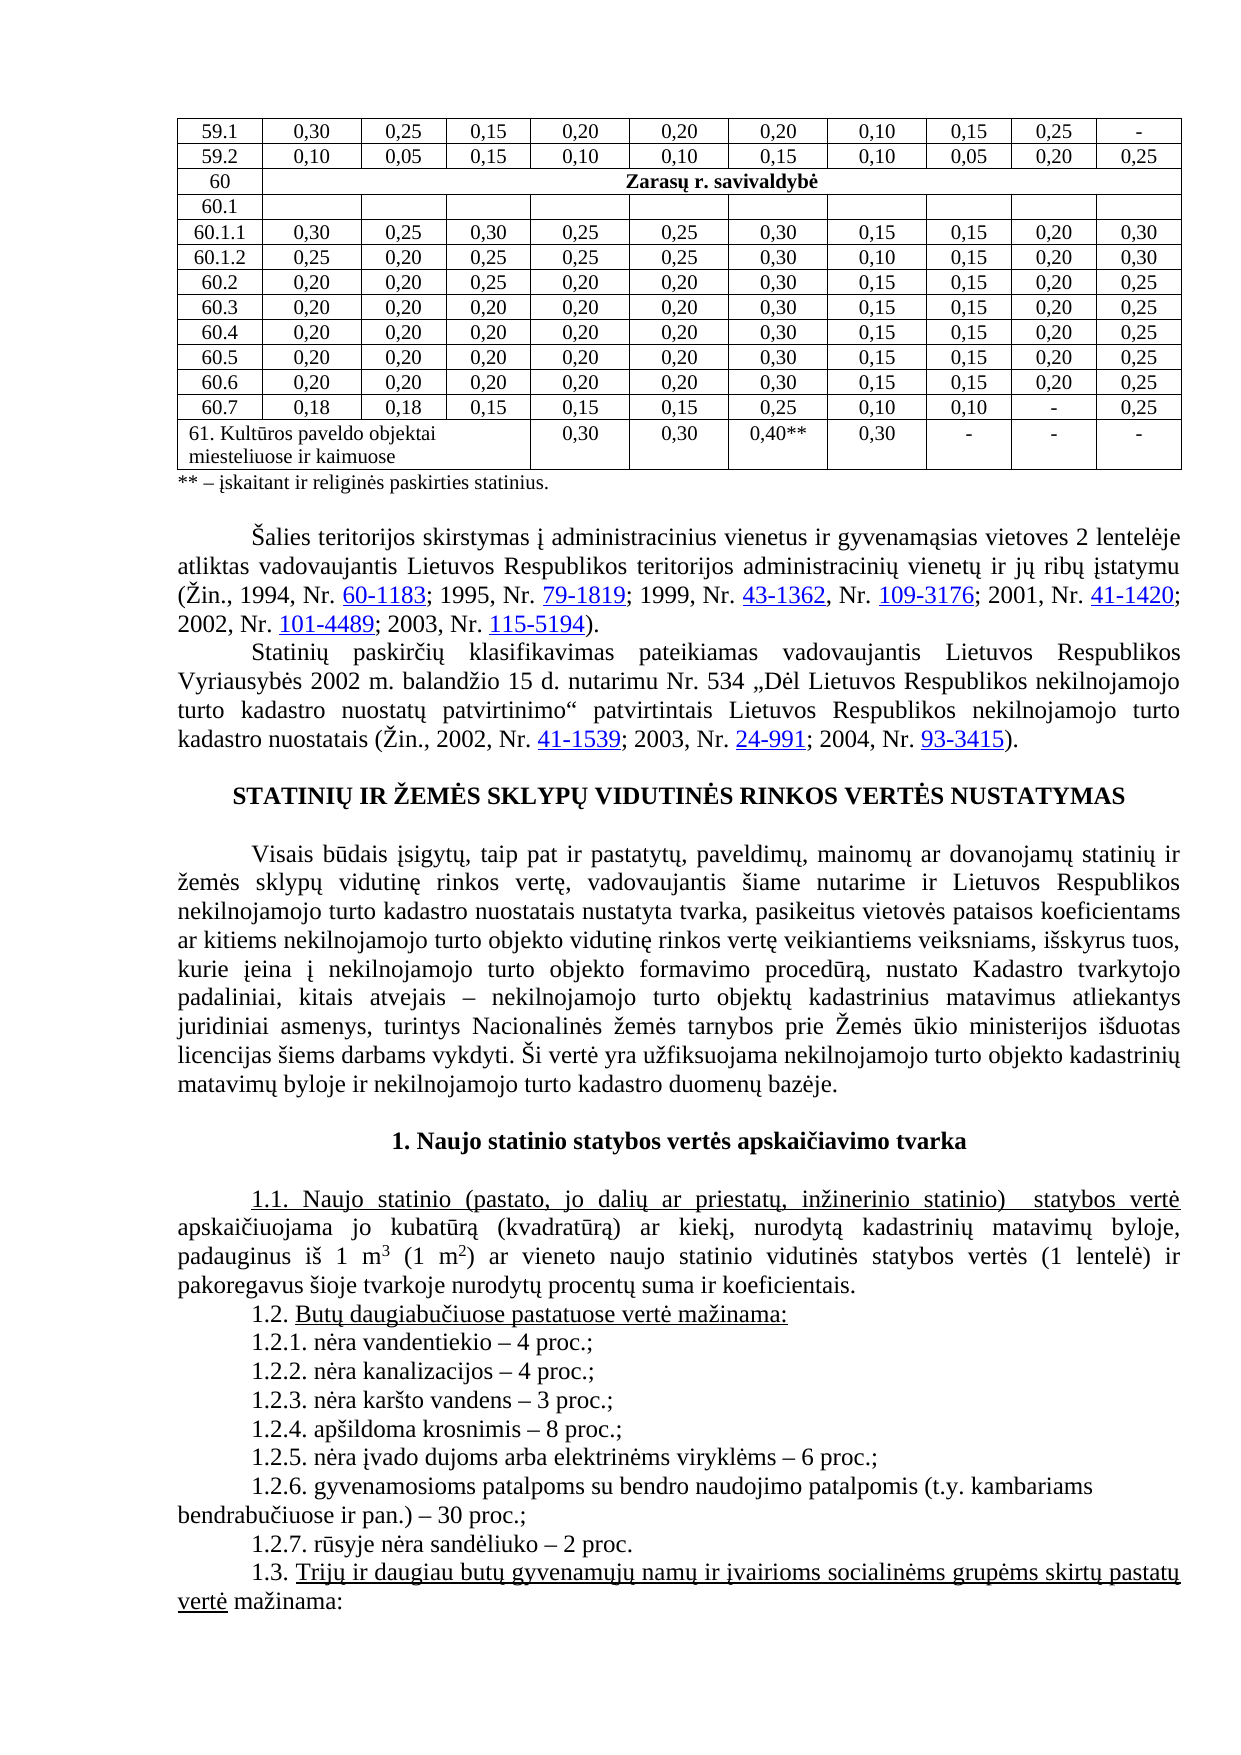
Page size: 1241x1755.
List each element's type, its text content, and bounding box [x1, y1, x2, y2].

table_cell 0,15 [927, 270, 1011, 294]
table_cell 0,10 [927, 395, 1011, 419]
table_cell 0,25 [447, 270, 530, 294]
table_cell 0,10 [531, 144, 629, 168]
text ** – įskaitant ir religinės paskirties statinius. [177, 470, 1181, 494]
table_cell 0,15 [927, 295, 1011, 319]
table_cell 0,20 [362, 320, 446, 344]
table_cell 60.1.2 [178, 245, 262, 269]
table_cell 0,20 [531, 320, 629, 344]
table_cell 0,25 [729, 395, 827, 419]
table_cell [263, 195, 361, 218]
table_cell 0,20 [447, 345, 530, 369]
table_cell [447, 195, 530, 218]
text 1.3. Trijų ir daugiau butų gyvenamųjų namų ir įvairioms socialinėms grupėms skirtų pastatų vertė mažinama: [177, 1557, 1181, 1615]
table_cell 0,15 [927, 119, 1011, 143]
table_cell 0,25 [447, 245, 530, 269]
table_cell 0,20 [1012, 370, 1096, 394]
text 1.2.6. gyvenamosioms patalpoms su bendro naudojimo patalpomis (t.y. kambariams bendrabučiuose ir pan.) – 30 proc.; [177, 1471, 1181, 1529]
table_cell 0,15 [927, 320, 1011, 344]
table_cell 0,25 [1097, 270, 1181, 294]
table_cell 0,20 [630, 320, 728, 344]
table_cell 0,20 [630, 270, 728, 294]
table_cell 0,15 [927, 345, 1011, 369]
text Šalies teritorijos skirstymas į administracinius vienetus ir gyvenamąsias vietoves 2 lentelėje atliktas vadovaujantis Lietuvos Respublikos teritorijos administracinių vienetų ir jų ribų įstatymu (Žin., 1994, Nr. 60-1183; 1995, Nr. 79-1819; 1999, Nr. 43-1362, Nr. 109-3176; 2001, Nr. 41-1420; 2002, Nr. 101-4489; 2003, Nr. 115-5194). [177, 522, 1181, 637]
table_cell 0,20 [263, 295, 361, 319]
table_cell [729, 195, 827, 218]
text 1.2.5. nėra įvado dujoms arba elektrinėms viryklėms – 6 proc.; [177, 1442, 1181, 1471]
table_cell 0,20 [531, 295, 629, 319]
table_cell 0,30 [828, 420, 926, 468]
table_cell 60.5 [178, 345, 262, 369]
table_cell [630, 195, 728, 218]
text 1. Naujo statinio statybos vertės apskaičiavimo tvarka [177, 1126, 1181, 1155]
table_cell 60 [178, 169, 262, 193]
table_cell 0,25 [263, 245, 361, 269]
table_cell 0,25 [1012, 119, 1096, 143]
text 1.2.1. nėra vandentiekio – 4 proc.; [177, 1327, 1181, 1356]
table_cell 0,30 [531, 420, 629, 468]
text Statinių paskirčių klasifikavimas pateikiamas vadovaujantis Lietuvos Respublikos Vyriausybės 2002 m. balandžio 15 d. nutarimu Nr. 534 „Dėl Lietuvos Respublikos nekilnojamojo turto kadastro nuostatų patvirtinimo“ patvirtintais Lietuvos Respublikos nekilnojamojo turto kadastro nuostatais (Žin., 2002, Nr. 41-1539; 2003, Nr. 24-991; 2004, Nr. 93-3415). [177, 637, 1181, 752]
table_cell 0,15 [828, 345, 926, 369]
table_cell 0,20 [362, 295, 446, 319]
table_cell - [927, 420, 1011, 468]
table_cell 0,15 [828, 220, 926, 244]
table_cell 0,15 [927, 245, 1011, 269]
text 1.1. Naujo statinio (pastato, jo dalių ar priestatų, inžinerinio statinio) statybos vertė apskaičiuojama jo kubatūrą (kvadratūrą) ar kiekį, nurodytą kadastrinių matavimų byloje, padauginus iš 1 m3 (1 m2) ar vieneto naujo statinio vidutinės statybos vertės (1 lentelė) ir pakoregavus šioje tvarkoje nurodytų procentų suma ir koeficientais. [177, 1184, 1181, 1299]
table_cell 0,20 [531, 370, 629, 394]
table_cell 0,20 [729, 119, 827, 143]
table_cell - [1097, 420, 1181, 468]
table_cell 0,25 [531, 220, 629, 244]
table_cell 0,25 [1097, 370, 1181, 394]
table_cell 0,10 [828, 245, 926, 269]
table_cell 0,20 [263, 345, 361, 369]
table_cell 0,20 [263, 370, 361, 394]
table_cell [531, 195, 629, 218]
table_cell 0,20 [1012, 345, 1096, 369]
table_cell 0,25 [531, 245, 629, 269]
table_cell 0,15 [828, 270, 926, 294]
table_cell 0,20 [447, 295, 530, 319]
table_cell 0,25 [1097, 144, 1181, 168]
table_cell 0,18 [362, 395, 446, 419]
table_cell - [1097, 119, 1181, 143]
table_cell 0,20 [362, 245, 446, 269]
table_cell [1097, 195, 1181, 218]
table_cell 0,15 [828, 320, 926, 344]
table_cell 0,25 [630, 245, 728, 269]
table_cell 0,15 [828, 370, 926, 394]
text STATINIŲ IR ŽEMĖS SKLYPŲ VIDUTINĖS RINKOS VERTĖS NUSTATYMAS [177, 781, 1181, 810]
table_cell 0,20 [1012, 320, 1096, 344]
table_cell 0,30 [1097, 245, 1181, 269]
table_cell 0,30 [263, 220, 361, 244]
table_cell 0,20 [630, 370, 728, 394]
table_cell 60.1.1 [178, 220, 262, 244]
text 1.2.4. apšildoma krosnimis – 8 proc.; [177, 1414, 1181, 1442]
table_cell 0,30 [447, 220, 530, 244]
text 1.2.2. nėra kanalizacijos – 4 proc.; [177, 1356, 1181, 1385]
table_cell 59.1 [178, 119, 262, 143]
table_cell 0,20 [531, 119, 629, 143]
table_cell 0,20 [447, 320, 530, 344]
table_cell 0,15 [927, 220, 1011, 244]
table_cell 0,25 [1097, 320, 1181, 344]
table_cell 0,10 [828, 144, 926, 168]
table_cell 0,15 [447, 395, 530, 419]
table_cell 0,20 [263, 320, 361, 344]
table_cell 0,15 [729, 144, 827, 168]
table_cell 0,30 [1097, 220, 1181, 244]
table_cell 0,30 [729, 220, 827, 244]
table_cell 0,15 [531, 395, 629, 419]
table_cell 0,30 [729, 295, 827, 319]
table_cell 0,05 [362, 144, 446, 168]
table_cell 0,30 [729, 245, 827, 269]
table_cell 0,30 [729, 370, 827, 394]
table_cell 0,25 [1097, 395, 1181, 419]
table_cell 0,20 [1012, 295, 1096, 319]
text 1.2.3. nėra karšto vandens – 3 proc.; [177, 1385, 1181, 1414]
table_cell 0,20 [447, 370, 530, 394]
table_cell 0,20 [630, 295, 728, 319]
table_cell 0,20 [362, 345, 446, 369]
table_cell 0,15 [630, 395, 728, 419]
table_cell 60.7 [178, 395, 262, 419]
table_cell 0,20 [531, 345, 629, 369]
table_cell 60.1 [178, 195, 262, 218]
table_cell 0,10 [630, 144, 728, 168]
table_cell 60.3 [178, 295, 262, 319]
table_cell 0,10 [263, 144, 361, 168]
table_cell 0,30 [729, 345, 827, 369]
table_cell 0,25 [1097, 345, 1181, 369]
table_cell 0,40** [729, 420, 827, 468]
table_cell 0,25 [362, 119, 446, 143]
table_cell 0,15 [447, 144, 530, 168]
table_cell 0,25 [362, 220, 446, 244]
table_cell 0,15 [447, 119, 530, 143]
text 1.2. Butų daugiabučiuose pastatuose vertė mažinama: [177, 1299, 1181, 1327]
table_cell 0,30 [729, 320, 827, 344]
table_cell 59.2 [178, 144, 262, 168]
table_cell - [1012, 395, 1096, 419]
text Visais būdais įsigytų, taip pat ir pastatytų, paveldimų, mainomų ar dovanojamų statinių ir žemės sklypų vidutinę rinkos vertę, vadovaujantis šiame nutarime ir Lietuvos Respublikos nekilnojamojo turto kadastro nuostatais nustatyta tvarka, pasikeitus vietovės pataisos koeficientams ar kitiems nekilnojamojo turto objekto vidutinę rinkos vertę veikiantiems veiksniams, išskyrus tuos, kurie įeina į nekilnojamojo turto objekto formavimo procedūrą, nustato Kadastro tvarkytojo padaliniai, kitais atvejais – nekilnojamojo turto objektų kadastrinius matavimus atliekantys juridiniai asmenys, turintys Nacionalinės žemės tarnybos prie Žemės ūkio ministerijos išduotas licencijas šiems darbams vykdyti. Ši vertė yra užfiksuojama nekilnojamojo turto objekto kadastrinių matavimų byloje ir nekilnojamojo turto kadastro duomenų bazėje. [177, 839, 1181, 1097]
table_cell 0,20 [263, 270, 361, 294]
table_cell [927, 195, 1011, 218]
table_cell 0,30 [263, 119, 361, 143]
table_cell 0,20 [1012, 270, 1096, 294]
table_cell 0,20 [630, 345, 728, 369]
table_cell 0,20 [1012, 144, 1096, 168]
table_cell - [1012, 420, 1096, 468]
table_cell 0,20 [531, 270, 629, 294]
table_cell 0,18 [263, 395, 361, 419]
table_cell Zarasų r. savivaldybė [263, 169, 1181, 193]
table_cell 0,25 [1097, 295, 1181, 319]
table_cell 0,30 [729, 270, 827, 294]
table_cell 0,15 [828, 295, 926, 319]
table_cell 60.2 [178, 270, 262, 294]
table_cell 0,20 [362, 270, 446, 294]
table_cell [1012, 195, 1096, 218]
table_cell [362, 195, 446, 218]
table_cell 60.4 [178, 320, 262, 344]
table_cell 0,20 [1012, 220, 1096, 244]
table_cell 0,20 [362, 370, 446, 394]
table_cell 0,10 [828, 395, 926, 419]
table_cell 0,15 [927, 370, 1011, 394]
table_cell 60.6 [178, 370, 262, 394]
table_cell 0,20 [1012, 245, 1096, 269]
table_cell 61. Kultūros paveldo objektai miesteliuose ir kaimuose [178, 420, 530, 468]
table_cell 0,10 [828, 119, 926, 143]
table_cell [828, 195, 926, 218]
table_cell 0,20 [630, 119, 728, 143]
table_cell 0,05 [927, 144, 1011, 168]
table_cell 0,25 [630, 220, 728, 244]
table_cell 0,30 [630, 420, 728, 468]
text 1.2.7. rūsyje nėra sandėliuko – 2 proc. [177, 1529, 1181, 1557]
